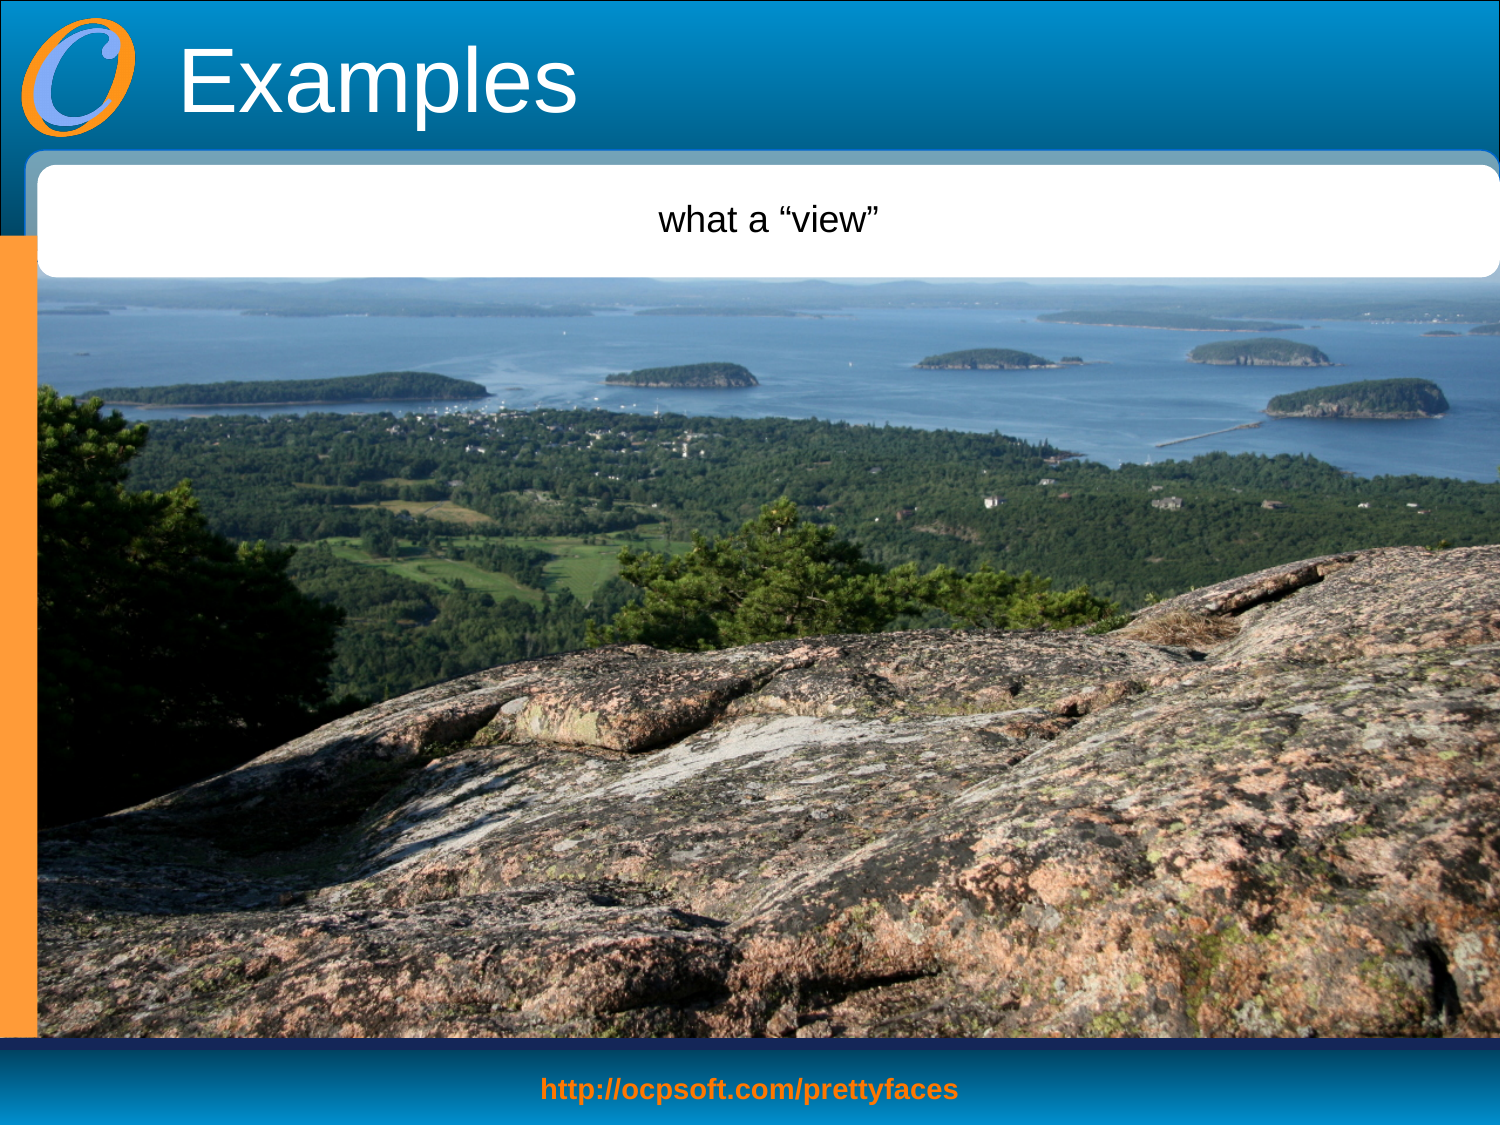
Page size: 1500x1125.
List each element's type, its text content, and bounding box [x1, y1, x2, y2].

picture [38, 265, 1500, 1038]
text_box what a “view” [74, 187, 1463, 248]
picture [22, 19, 135, 136]
text_box [0, 0, 1500, 1038]
text_box Examples [162, 13, 1463, 139]
